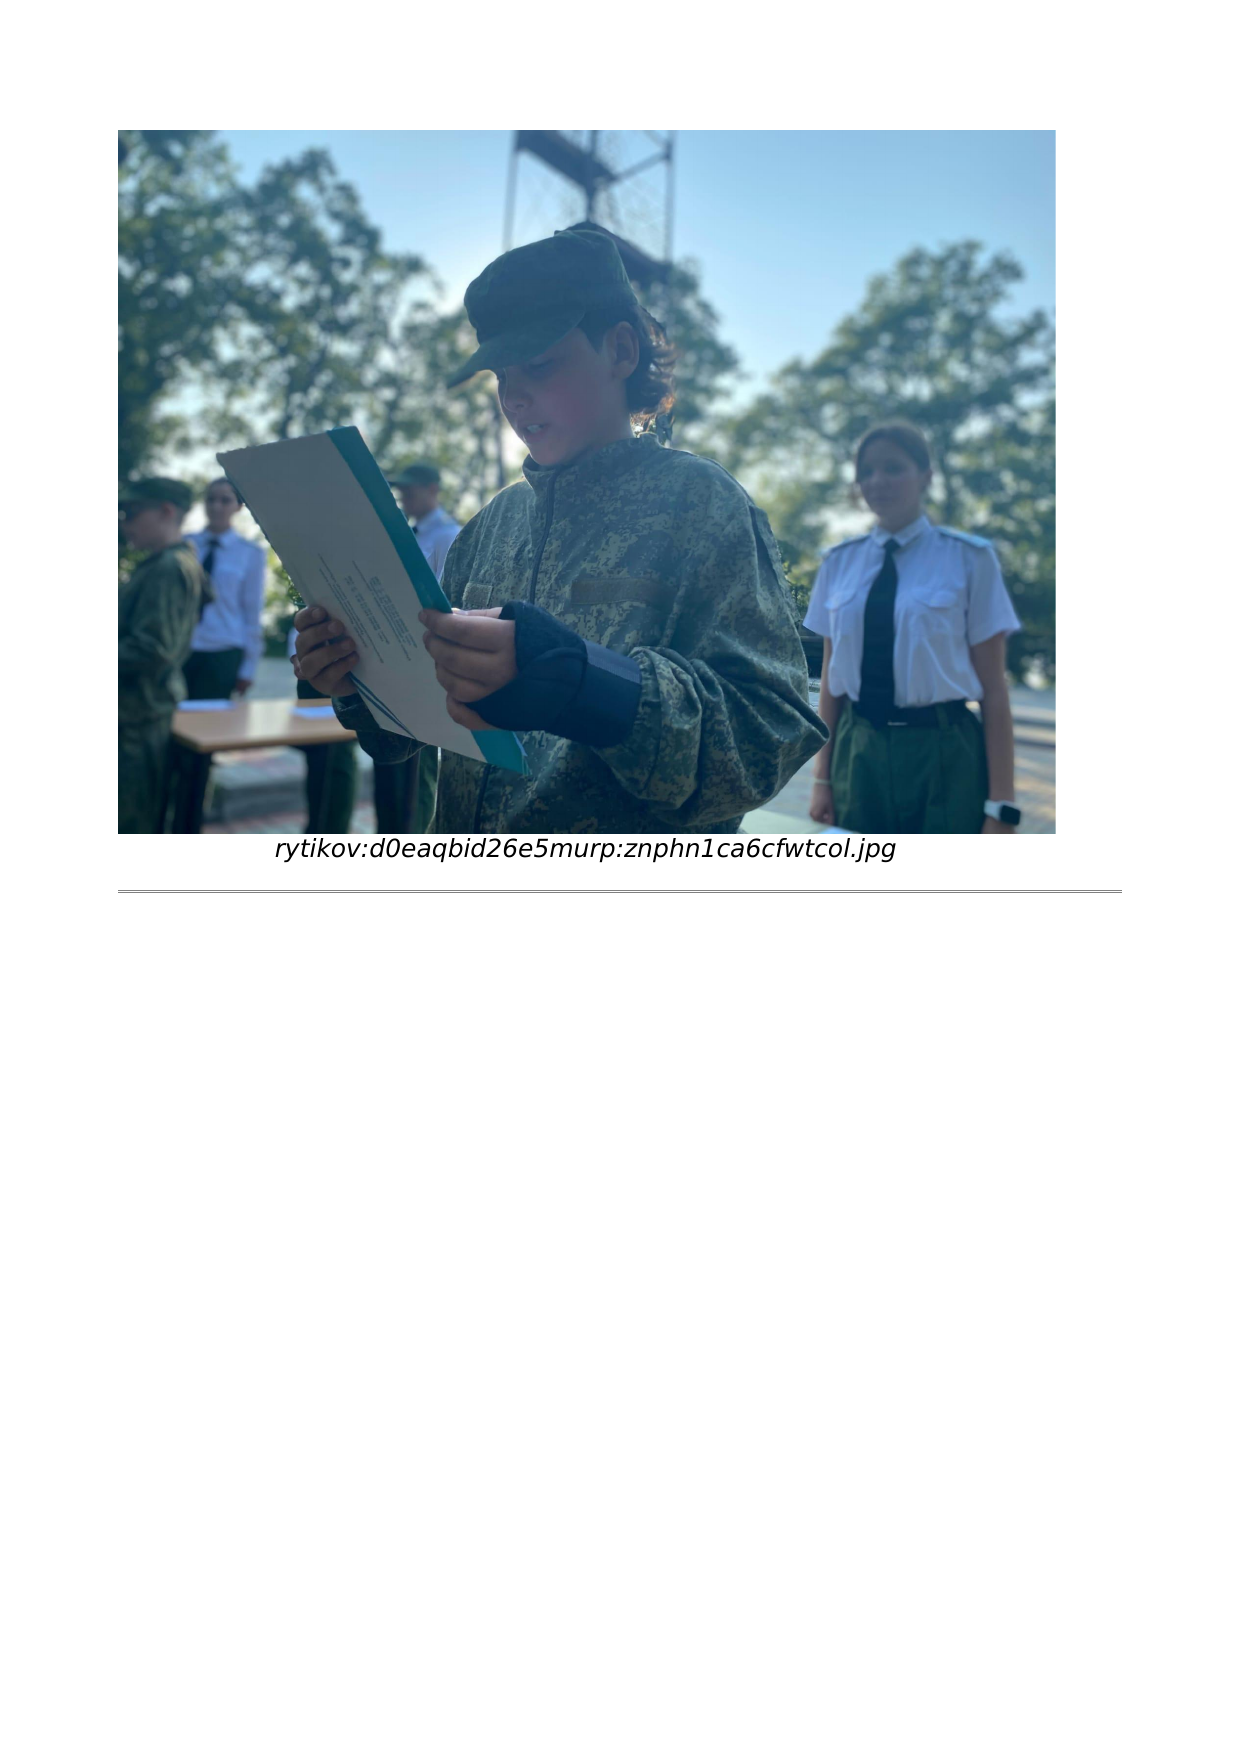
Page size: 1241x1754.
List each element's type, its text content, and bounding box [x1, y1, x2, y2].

picture [896, 792, 905, 798]
picture [894, 777, 903, 787]
picture [874, 824, 887, 834]
picture [895, 799, 923, 834]
picture [908, 790, 915, 798]
text rytikov:d0eaqbid26e5murp:znphn1ca6cfwtcol.jpg [118, 834, 1056, 863]
picture [118, 130, 1056, 834]
